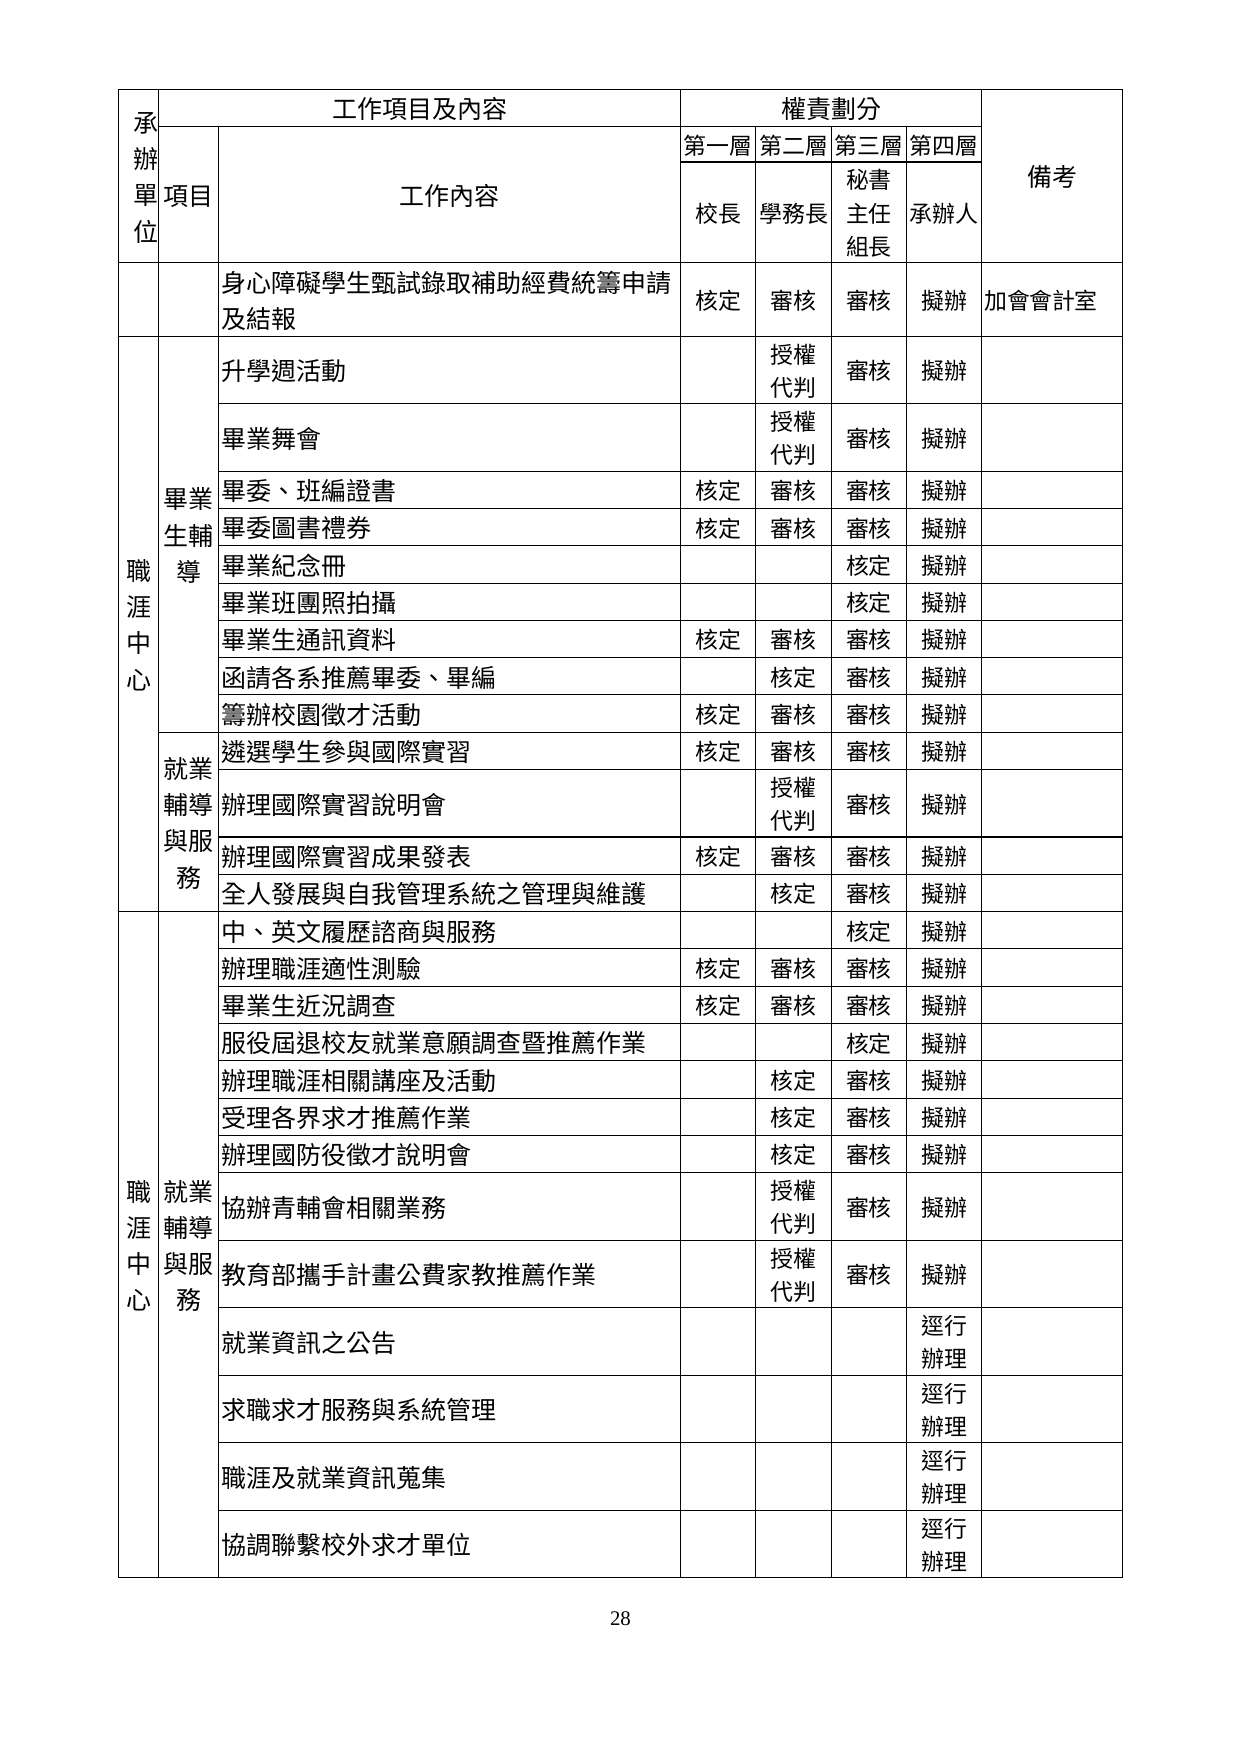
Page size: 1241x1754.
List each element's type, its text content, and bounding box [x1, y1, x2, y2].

table_cell 加會會計室 [982, 263, 1122, 336]
table_cell 第四層 [907, 127, 981, 161]
table_cell [982, 770, 1122, 836]
table_cell 審核 [756, 733, 831, 769]
table_cell 審核 [832, 1099, 906, 1135]
table_cell 受理各界求才推薦作業 [219, 1099, 680, 1135]
table_cell 審核 [832, 337, 906, 403]
table_cell 服役屆退校友就業意願調查暨推薦作業 [219, 1024, 680, 1060]
table_cell [756, 546, 831, 582]
table_cell 審核 [832, 472, 906, 508]
table_cell [832, 1511, 906, 1577]
table_cell [982, 658, 1122, 694]
table_cell 審核 [832, 263, 906, 336]
table_cell 擬辦 [907, 987, 981, 1023]
table_cell 審核 [832, 770, 906, 836]
table_cell 辦理職涯適性測驗 [219, 949, 680, 986]
table_cell 審核 [832, 1173, 906, 1239]
table_cell [982, 1099, 1122, 1135]
table_cell [681, 1241, 755, 1307]
table_cell 擬辦 [907, 263, 981, 336]
table_cell 審核 [756, 949, 831, 986]
table_cell [982, 509, 1122, 545]
table_cell 擬辦 [907, 546, 981, 582]
table_cell 協辦青輔會相關業務 [219, 1173, 680, 1239]
table_cell 授權 代判 [756, 337, 831, 403]
table_header 權責劃分 [681, 90, 981, 126]
table_cell 工作內容 [219, 127, 680, 262]
table_cell [681, 658, 755, 694]
table_cell 項目 [159, 127, 218, 262]
table_cell 核定 [832, 546, 906, 582]
table_cell 審核 [832, 695, 906, 732]
table_cell 遴選學生參與國際實習 [219, 733, 680, 769]
table_cell [982, 404, 1122, 471]
table_cell 升學週活動 [219, 337, 680, 403]
table_cell [681, 546, 755, 582]
table_cell [982, 1511, 1122, 1577]
table_header 工作項目及內容 [159, 90, 680, 126]
table_cell [756, 1376, 831, 1442]
table_cell 審核 [832, 509, 906, 545]
table_cell 教育部攜手計畫公費家教推薦作業 [219, 1241, 680, 1307]
table_cell 核定 [681, 621, 755, 657]
table_cell 求職求才服務與系統管理 [219, 1376, 680, 1442]
table_cell 核定 [832, 912, 906, 948]
table_cell [681, 1136, 755, 1172]
table_cell 就業 輔導與服務 [159, 912, 218, 1577]
table_cell 核定 [681, 987, 755, 1023]
table_cell 函請各系推薦畢委、畢編 [219, 658, 680, 694]
table_cell 畢業生輔導 [159, 337, 218, 732]
table_cell 審核 [756, 263, 831, 336]
table_cell [982, 621, 1122, 657]
table_cell 審核 [756, 509, 831, 545]
table_cell 審核 [832, 1241, 906, 1307]
table_cell 擬辦 [907, 770, 981, 836]
table_cell 逕行 辦理 [907, 1443, 981, 1509]
table_cell [756, 1511, 831, 1577]
table_cell 身心障礙學生甄試錄取補助經費統籌申請及結報 [219, 263, 680, 336]
table_cell 審核 [756, 472, 831, 508]
table_cell [681, 912, 755, 948]
table_cell 畢業生近況調查 [219, 987, 680, 1023]
table_cell [982, 472, 1122, 508]
table_cell 審核 [832, 949, 906, 986]
table_cell [681, 584, 755, 620]
table_cell [832, 1308, 906, 1374]
table_cell [681, 1443, 755, 1509]
table_cell 擬辦 [907, 584, 981, 620]
table_cell 第一層 [681, 127, 755, 161]
table_cell 擬辦 [907, 1024, 981, 1060]
table_cell [982, 546, 1122, 582]
table_cell 審核 [832, 875, 906, 911]
table_cell 核定 [756, 1061, 831, 1097]
table_cell 核定 [756, 875, 831, 911]
table_cell 畢業生通訊資料 [219, 621, 680, 657]
table_cell 審核 [832, 838, 906, 874]
table_cell 擬辦 [907, 621, 981, 657]
table_cell 擬辦 [907, 1099, 981, 1135]
table_cell 擬辦 [907, 875, 981, 911]
table_cell 審核 [756, 987, 831, 1023]
table_cell 畢委圖書禮券 [219, 509, 680, 545]
table_cell [982, 1376, 1122, 1442]
table_cell 擬辦 [907, 1061, 981, 1097]
table_cell 審核 [832, 404, 906, 471]
table_cell 擬辦 [907, 912, 981, 948]
table_cell [982, 1241, 1122, 1307]
table_cell 畢業舞會 [219, 404, 680, 471]
table_cell 職涯中心 [119, 912, 158, 1577]
table_cell [982, 584, 1122, 620]
table_cell 協調聯繫校外求才單位 [219, 1511, 680, 1577]
table_cell 畢業紀念冊 [219, 546, 680, 582]
table_cell 職涯及就業資訊蒐集 [219, 1443, 680, 1509]
table_cell 核定 [681, 263, 755, 336]
table_cell 辦理國際實習說明會 [219, 770, 680, 836]
table_cell [982, 1024, 1122, 1060]
table_cell 籌辦校園徵才活動 [219, 695, 680, 732]
table_cell 核定 [681, 733, 755, 769]
table_cell [681, 770, 755, 836]
table_cell 核定 [681, 472, 755, 508]
table_cell 逕行 辦理 [907, 1511, 981, 1577]
table_cell 全人發展與自我管理系統之管理與維護 [219, 875, 680, 911]
table_cell 核定 [832, 584, 906, 620]
table_cell 擬辦 [907, 733, 981, 769]
table_cell [756, 912, 831, 948]
table_cell 核定 [681, 949, 755, 986]
table_cell 逕行 辦理 [907, 1308, 981, 1374]
table_cell [681, 1376, 755, 1442]
table_cell [982, 1136, 1122, 1172]
table_cell [982, 1308, 1122, 1374]
table_cell 核定 [681, 695, 755, 732]
table_cell 核定 [756, 1136, 831, 1172]
table_cell 審核 [832, 987, 906, 1023]
table_cell 審核 [832, 1136, 906, 1172]
table_cell [681, 337, 755, 403]
table_cell 辦理國際實習成果發表 [219, 838, 680, 874]
table_cell [681, 404, 755, 471]
table_cell 秘書 主任 組長 [832, 163, 906, 262]
table_cell 辦理職涯相關講座及活動 [219, 1061, 680, 1097]
table_cell [681, 875, 755, 911]
table_cell [982, 949, 1122, 986]
table_cell [982, 1061, 1122, 1097]
table_cell [982, 875, 1122, 911]
table_cell 職涯中心 [119, 337, 158, 911]
table_cell [982, 695, 1122, 732]
table_cell 審核 [756, 621, 831, 657]
table_cell 擬辦 [907, 1136, 981, 1172]
table_cell 核定 [756, 1099, 831, 1135]
table_cell [982, 1443, 1122, 1509]
table_cell 核定 [832, 1024, 906, 1060]
table_cell 中、英文履歷諮商與服務 [219, 912, 680, 948]
table_cell [681, 1308, 755, 1374]
table_cell [832, 1376, 906, 1442]
table_cell 就業資訊之公告 [219, 1308, 680, 1374]
table_cell [119, 263, 158, 336]
table_cell [982, 733, 1122, 769]
table_cell 審核 [832, 1061, 906, 1097]
table_cell [681, 1024, 755, 1060]
table_cell 擬辦 [907, 695, 981, 732]
table_cell 學務長 [756, 163, 831, 262]
table_cell [756, 1443, 831, 1509]
table_cell [756, 584, 831, 620]
table_cell 審核 [756, 838, 831, 874]
table_cell 擬辦 [907, 1241, 981, 1307]
table_cell 擬辦 [907, 658, 981, 694]
table_cell 擬辦 [907, 404, 981, 471]
table_cell 核定 [681, 838, 755, 874]
table_cell [982, 912, 1122, 948]
table_header 承辦單位 [119, 90, 158, 262]
table_cell [681, 1061, 755, 1097]
table_cell 擬辦 [907, 337, 981, 403]
table_cell 校長 [681, 163, 755, 262]
table_cell 承辦人 [907, 163, 981, 262]
table_cell 擬辦 [907, 509, 981, 545]
table_cell 擬辦 [907, 1173, 981, 1239]
table_cell 核定 [681, 509, 755, 545]
table_cell 審核 [832, 658, 906, 694]
table_cell 擬辦 [907, 949, 981, 986]
table_cell [982, 987, 1122, 1023]
table_cell [832, 1443, 906, 1509]
table_cell 授權 代判 [756, 1241, 831, 1307]
table_header 備考 [982, 90, 1122, 262]
table_cell [982, 838, 1122, 874]
table_cell [756, 1024, 831, 1060]
table_cell 核定 [756, 658, 831, 694]
table_cell 授權 代判 [756, 404, 831, 471]
table_cell 擬辦 [907, 472, 981, 508]
table_cell 畢業班團照拍攝 [219, 584, 680, 620]
table_cell [681, 1173, 755, 1239]
table_cell 授權 代判 [756, 1173, 831, 1239]
table_cell 審核 [756, 695, 831, 732]
table_cell 授權 代判 [756, 770, 831, 836]
table_cell 第三層 [832, 127, 906, 161]
table_cell 逕行 辦理 [907, 1376, 981, 1442]
table_cell [756, 1308, 831, 1374]
table_cell [159, 263, 218, 336]
table_cell [681, 1511, 755, 1577]
table_cell 審核 [832, 621, 906, 657]
table_cell 畢委、班編證書 [219, 472, 680, 508]
table_cell [982, 337, 1122, 403]
table_cell [681, 1099, 755, 1135]
table_cell [982, 1173, 1122, 1239]
table_cell 就業 輔導與服務 [159, 733, 218, 911]
table_cell 審核 [832, 733, 906, 769]
table_cell 擬辦 [907, 838, 981, 874]
table_cell 第二層 [756, 127, 831, 161]
table_cell 辦理國防役徵才說明會 [219, 1136, 680, 1172]
